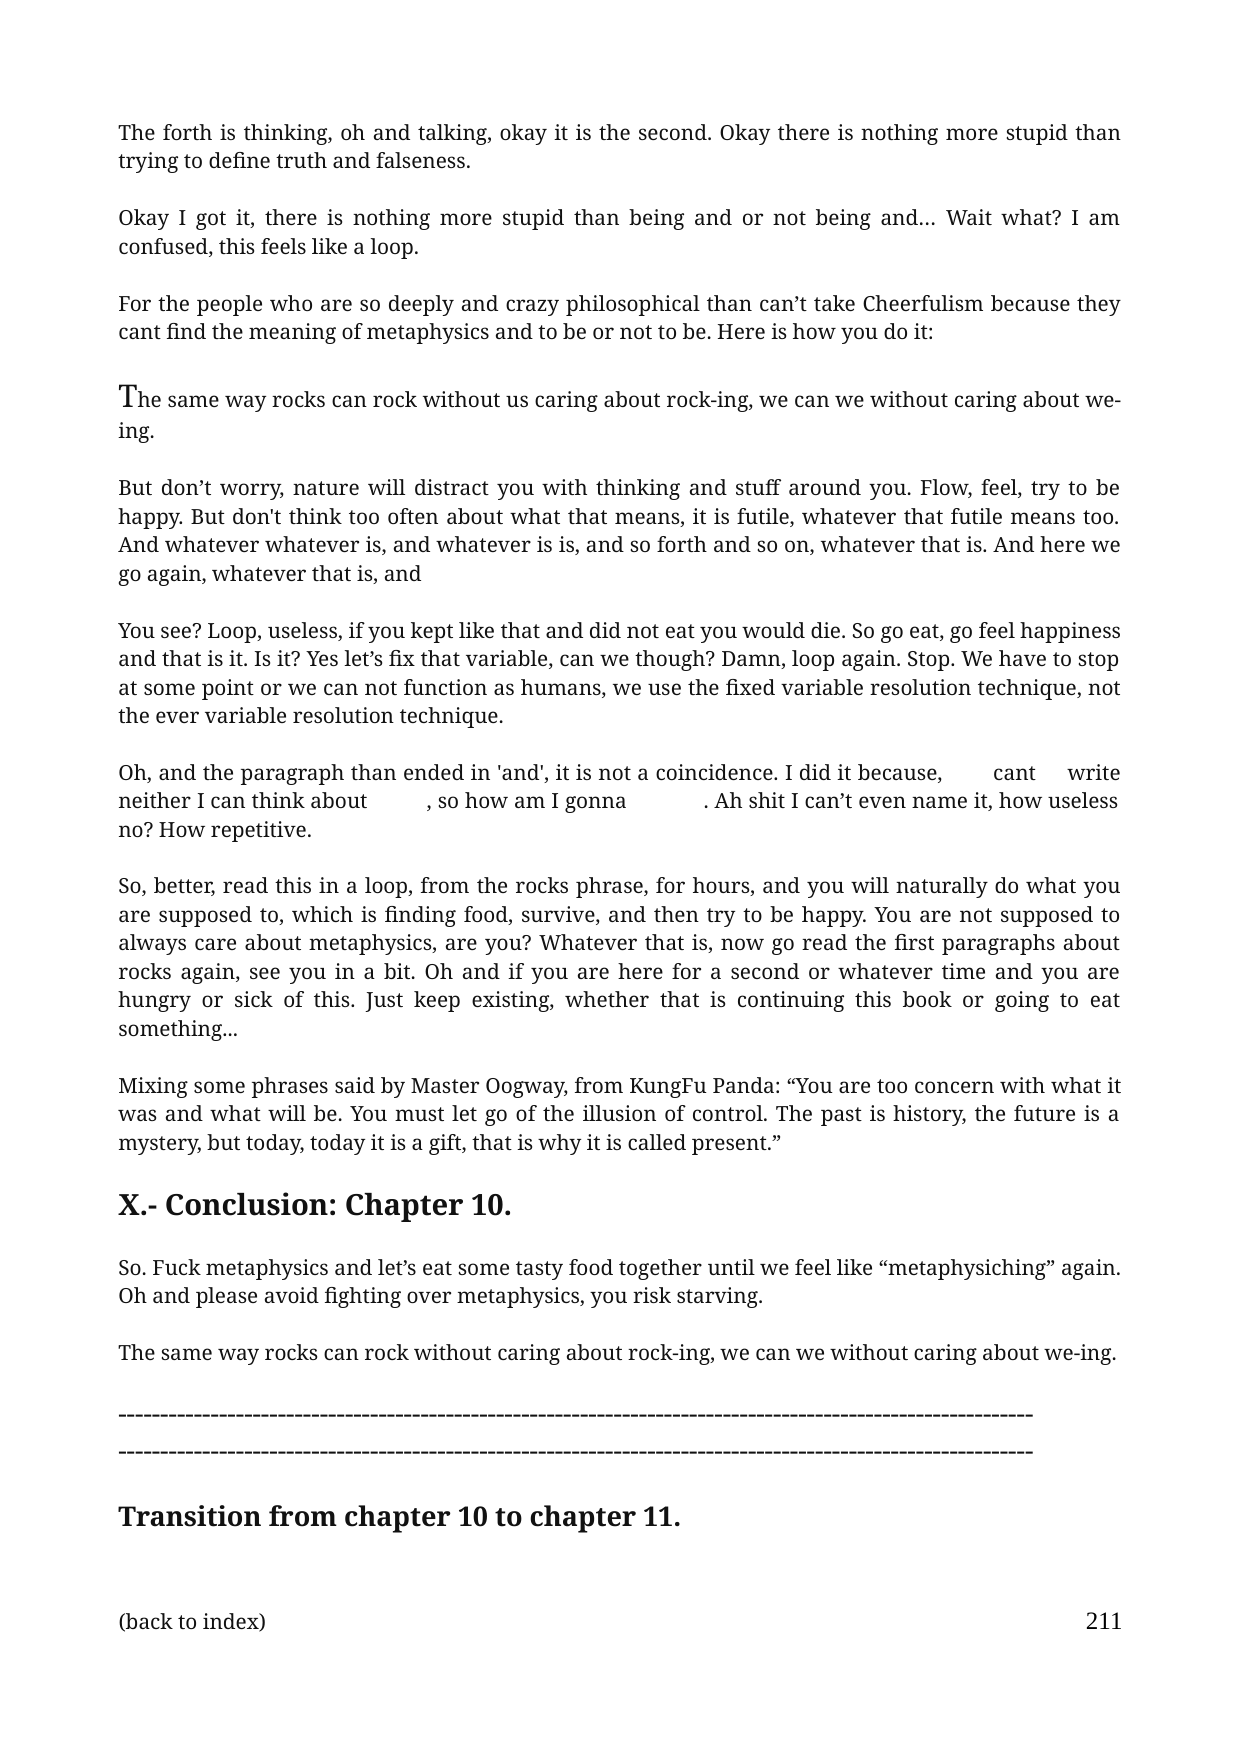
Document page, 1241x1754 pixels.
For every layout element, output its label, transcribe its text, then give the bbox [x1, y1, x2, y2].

text For the people who are so deeply and crazy philosophical than can’t take Cheerfulism because they cant find the meaning of metaphysics and to be or not to be. Here is how you do it: [118, 289, 1122, 346]
text X.- Conclusion: Chapter 10. [118, 1184, 1122, 1224]
text The same way rocks can rock without caring about rock-ing, we can we without caring about we-ing. [118, 1338, 1122, 1366]
text Transition from chapter 10 to chapter 11. [118, 1497, 1122, 1534]
text The same way rocks can rock without us caring about rock-ing, we can we without caring about we-ing. [118, 374, 1122, 445]
text So. Fuck metaphysics and let’s eat some tasty food together until we feel like “metaphysiching” again. Oh and please avoid fighting over metaphysics, you risk starving. [118, 1253, 1122, 1309]
text Oh, and the paragraph than ended in 'and', it is not a coincidence. I did it because, cant write neither I can think about , so how am I gonna . Ah shit I can’t even name it, how useless no? How repetitive. [118, 758, 1122, 843]
text Mixing some phrases said by Master Oogway, from KungFu Panda: “You are too concern with what it was and what will be. You must let go of the illusion of control. The past is history, the future is a mystery, but today, today it is a gift, that is why it is called present.” [118, 1071, 1122, 1156]
text You see? Loop, useless, if you kept like that and did not eat you would die. So go eat, go feel happiness and that is it. Is it? Yes let’s fix that variable, can we though? Damn, loop again. Stop. We have to stop at some point or we can not function as humans, we use the fixed variable resolution technique, not the ever variable resolution technique. [118, 616, 1122, 729]
text ------------------------------------------------------------------------------------------------------------- [118, 1432, 1122, 1468]
text The forth is thinking, oh and talking, okay it is the second. Okay there is nothing more stupid than trying to define truth and falseness. [118, 118, 1122, 175]
text ------------------------------------------------------------------------------------------------------------- [118, 1395, 1122, 1432]
text Okay I got it, there is nothing more stupid than being and or not being and… Wait what? I am confused, this feels like a loop. [118, 203, 1122, 260]
text So, better, read this in a loop, from the rocks phrase, for hours, and you will naturally do what you are supposed to, which is finding food, survive, and then try to be happy. You are not supposed to always care about metaphysics, are you? Whatever that is, now go read the first paragraphs about rocks again, see you in a bit. Oh and if you are here for a second or whatever time and you are hungry or sick of this. Just keep existing, whether that is continuing this book or going to eat something... [118, 872, 1122, 1042]
text But don’t worry, nature will distract you with thinking and stuff around you. Flow, feel, try to be happy. But don't think too often about what that means, it is futile, whatever that futile means too. And whatever whatever is, and whatever is is, and so forth and so on, whatever that is. And here we go again, whatever that is, and [118, 473, 1122, 587]
